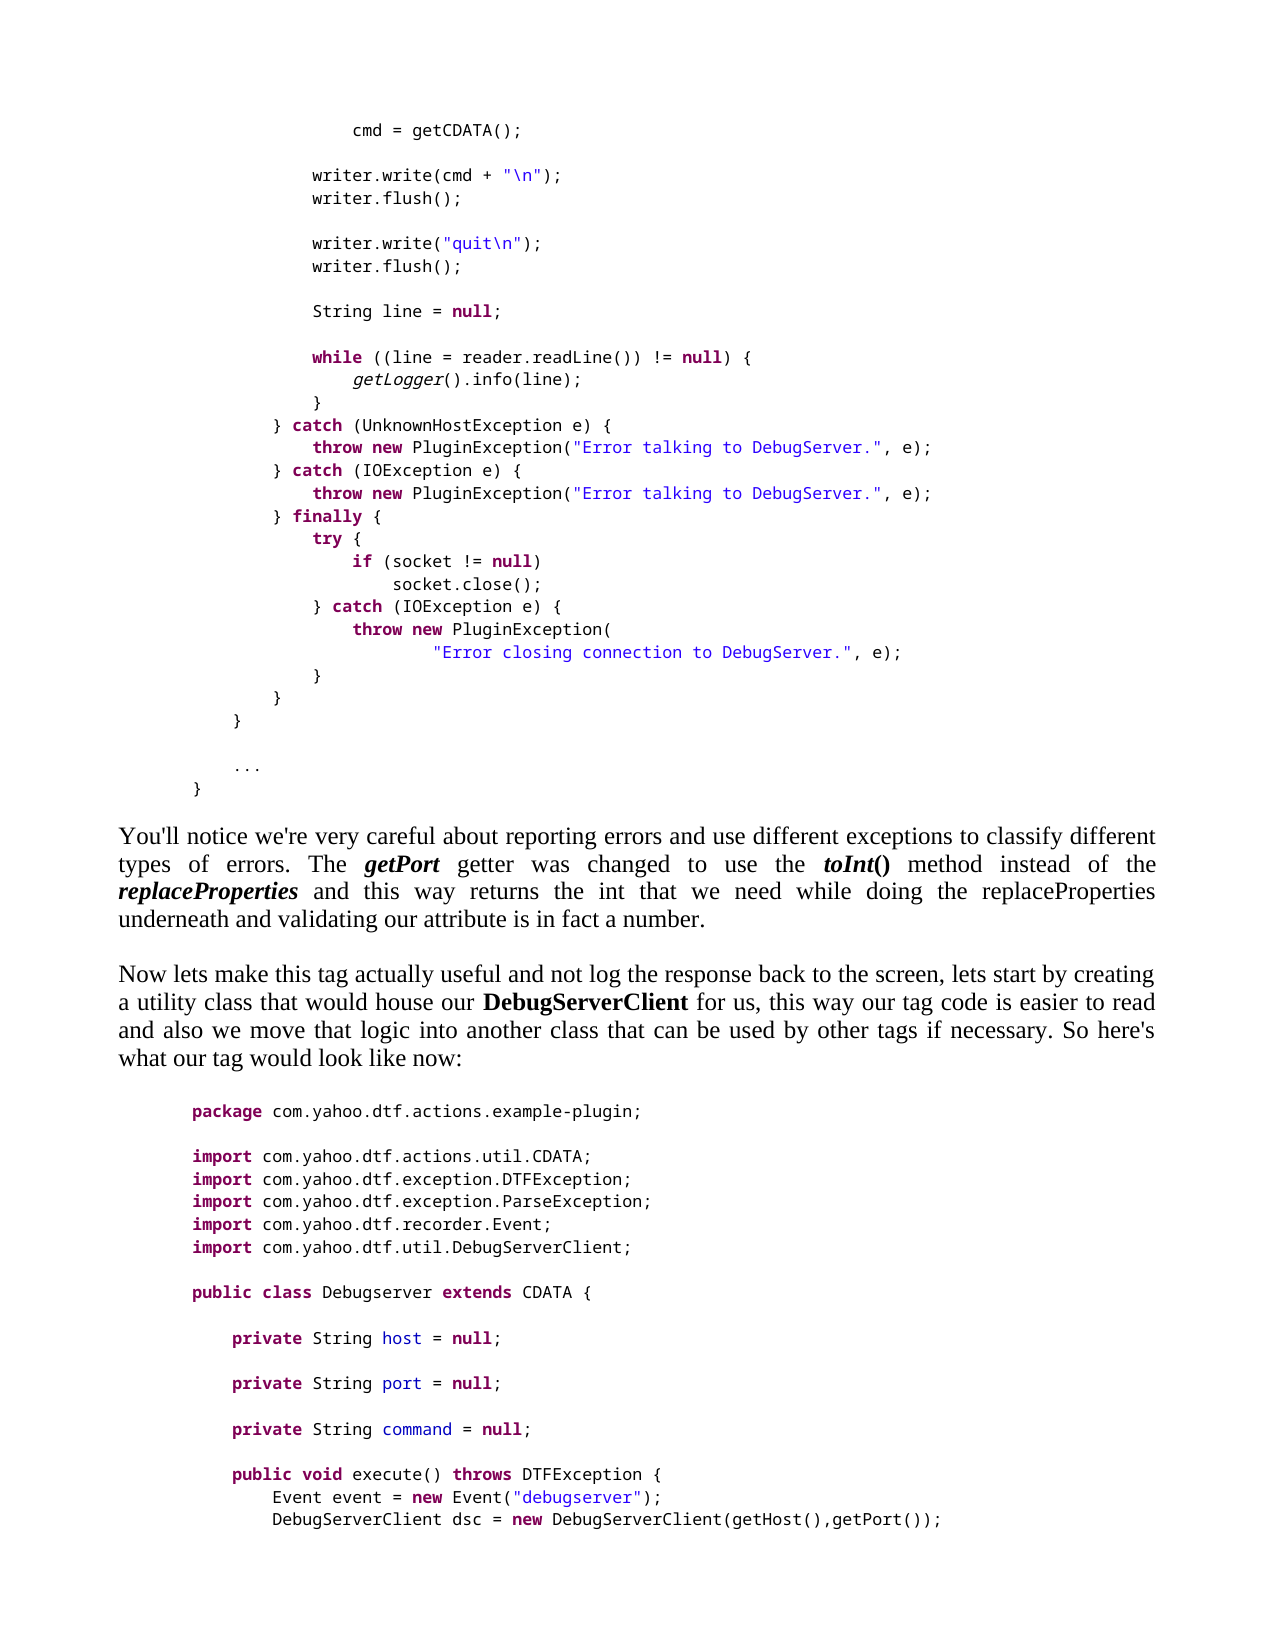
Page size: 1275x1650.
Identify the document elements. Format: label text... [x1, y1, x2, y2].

text import com.yahoo.dtf.recorder.Event; [192, 1213, 1157, 1235]
text while ((line = reader.readLine()) != null) { [192, 345, 1157, 368]
text Event event = new Event("debugserver"); [192, 1485, 1157, 1508]
text public class Debugserver extends CDATA { [192, 1281, 1157, 1303]
text } [192, 708, 1157, 731]
text socket.close(); [192, 572, 1157, 595]
text } [192, 777, 1157, 799]
text } [192, 686, 1157, 708]
text } catch (IOException e) { [192, 459, 1157, 481]
text import com.yahoo.dtf.util.DebugServerClient; [192, 1235, 1157, 1258]
text } finally { [192, 504, 1157, 527]
text String line = null; [192, 300, 1157, 322]
text throw new PluginException("Error talking to DebugServer.", e); [192, 436, 1157, 459]
text } [192, 391, 1157, 413]
text writer.flush(); [192, 254, 1157, 277]
text public void execute() throws DTFException { [192, 1462, 1157, 1485]
text private String command = null; [192, 1417, 1157, 1440]
text writer.flush(); [192, 186, 1157, 209]
text } catch (IOException e) { [192, 595, 1157, 618]
text import com.yahoo.dtf.exception.ParseException; [192, 1190, 1157, 1213]
text You'll notice we're very careful about reporting errors and use different exceptions to classify different types of errors. The getPort getter was changed to use the toInt() method instead of the replaceProperties and this way returns the int that we need while doing the replaceProperties underneath and validating our attribute is in fact a number. [118, 822, 1157, 933]
text ... [192, 754, 1157, 777]
text private String host = null; [192, 1326, 1157, 1349]
text throw new PluginException("Error talking to DebugServer.", e); [192, 481, 1157, 504]
text if (socket != null) [192, 549, 1157, 572]
text cmd = getCDATA(); [192, 118, 1157, 141]
text private String port = null; [192, 1372, 1157, 1394]
text } [192, 663, 1157, 686]
text Now lets make this tag actually useful and not log the response back to the screen, lets start by creating a utility class that would house our DebugServerClient for us, this way our tag code is easier to read and also we move that logic into another class that can be used by other tags if necessary. So here's what our tag would look like now: [118, 961, 1157, 1071]
text import com.yahoo.dtf.actions.util.CDATA; [192, 1144, 1157, 1167]
text throw new PluginException( [192, 618, 1157, 640]
text writer.write(cmd + "\n"); [192, 163, 1157, 186]
text import com.yahoo.dtf.exception.DTFException; [192, 1167, 1157, 1190]
text package com.yahoo.dtf.actions.example-plugin; [192, 1099, 1157, 1122]
text writer.write("quit\n"); [192, 232, 1157, 254]
text DebugServerClient dsc = new DebugServerClient(getHost(),getPort()); [192, 1508, 1157, 1531]
text try { [192, 527, 1157, 549]
text } catch (UnknownHostException e) { [192, 413, 1157, 436]
text getLogger().info(line); [192, 368, 1157, 391]
text "Error closing connection to DebugServer.", e); [192, 640, 1157, 663]
